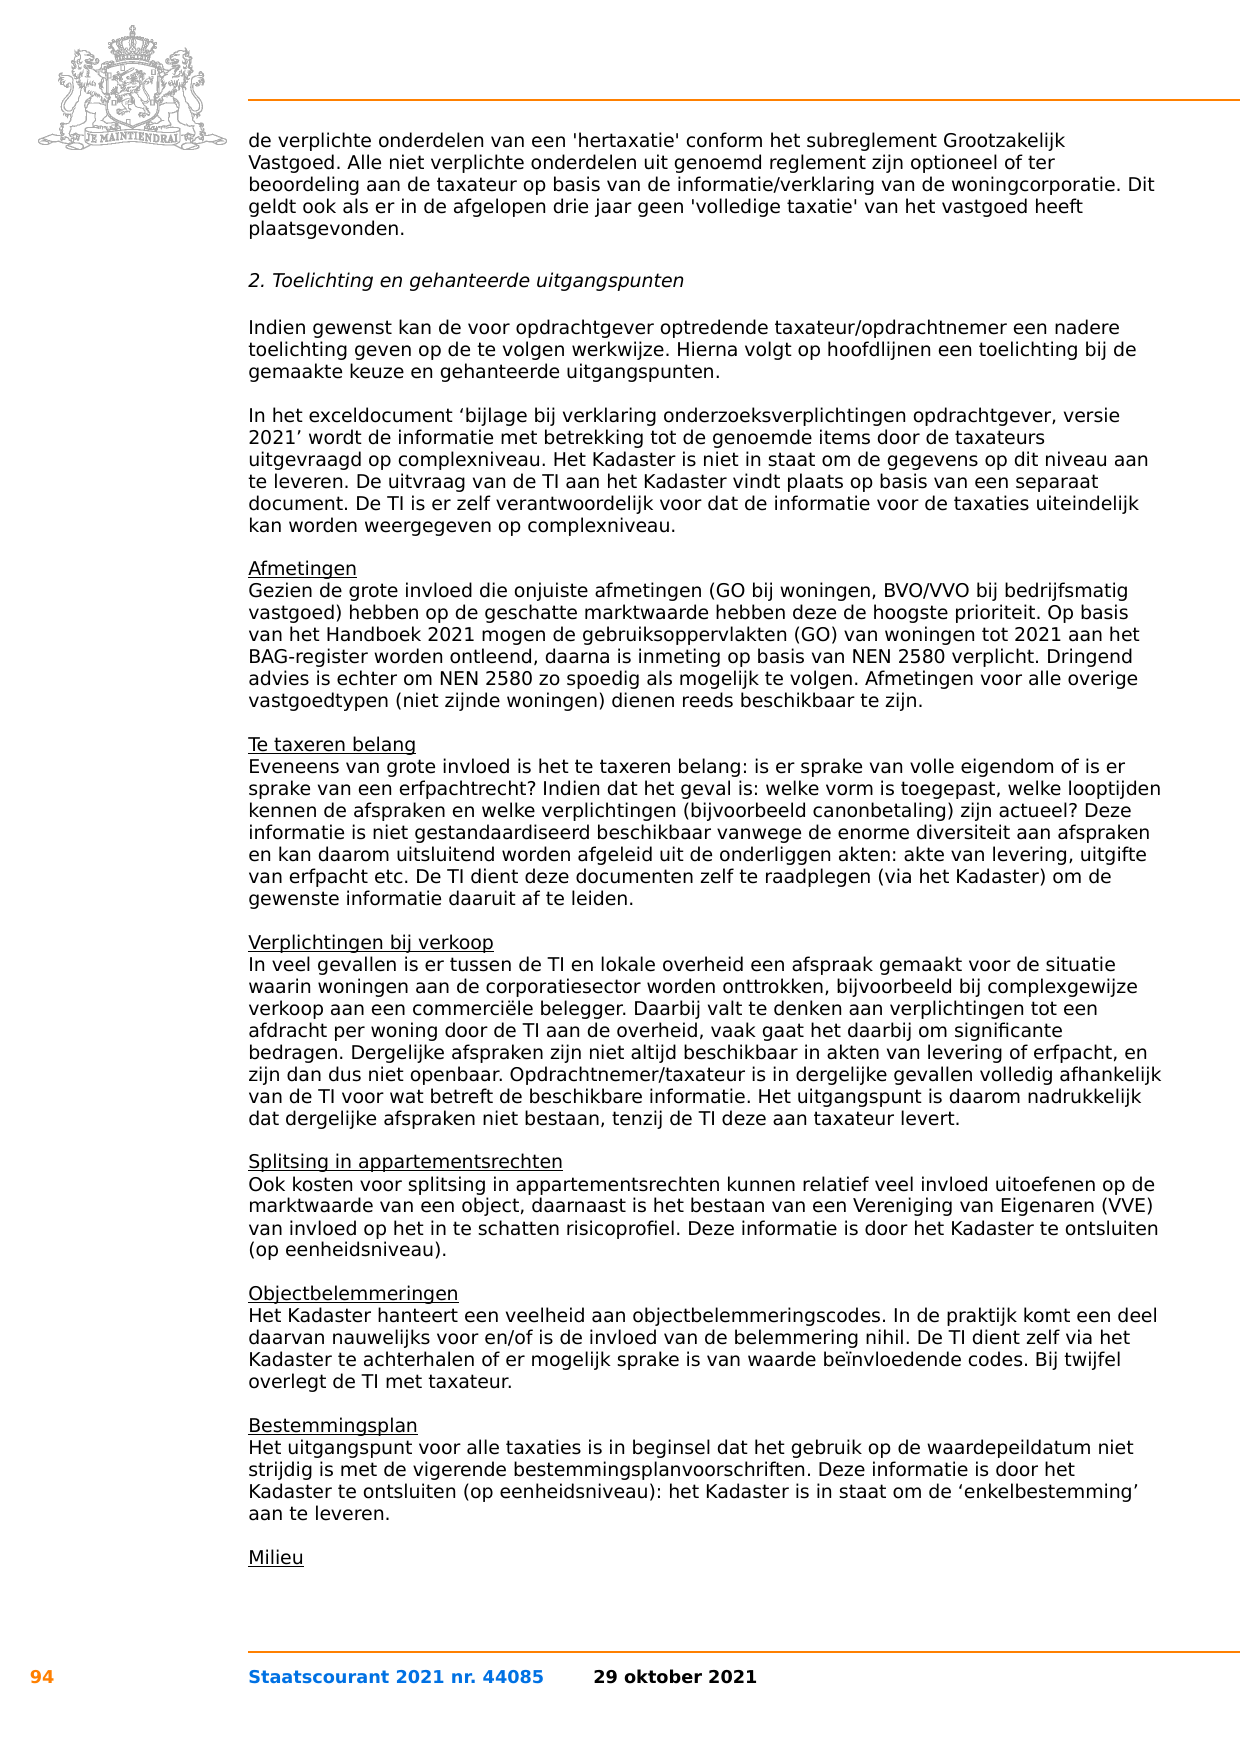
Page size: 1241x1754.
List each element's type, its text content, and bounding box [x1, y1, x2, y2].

text Bestemmingsplan [248, 1415, 1163, 1437]
text Het uitgangspunt voor alle taxaties is in beginsel dat het gebruik op de waardepeildatum niet strijdig is met de vigerende bestemmingsplanvoorschriften. Deze informatie is door het Kadaster te ontsluiten (op eenheidsniveau): het Kadaster is in staat om de ‘enkelbestemming’ aan te leveren. [248, 1437, 1163, 1525]
text Afmetingen [248, 558, 1163, 580]
picture [38, 25, 227, 150]
text Eveneens van grote invloed is het te taxeren belang: is er sprake van volle eigendom of is er sprake van een erfpachtrecht? Indien dat het geval is: welke vorm is toegepast, welke looptijden kennen de afspraken en welke verplichtingen (bijvoorbeeld canonbetaling) zijn actueel? Deze informatie is niet gestandaardiseerd beschikbaar vanwege de enorme diversiteit aan afspraken en kan daarom uitsluitend worden afgeleid uit de onderliggen akten: akte van levering, uitgifte van erfpacht etc. De TI dient deze documenten zelf te raadplegen (via het Kadaster) om de gewenste informatie daaruit af te leiden. [248, 756, 1163, 910]
text Verplichtingen bij verkoop [248, 932, 1163, 954]
text Het Kadaster hanteert een veelheid aan objectbelemmeringscodes. In de praktijk komt een deel daarvan nauwelijks voor en/of is de invloed van de belemmering nihil. De TI dient zelf via het Kadaster te achterhalen of er mogelijk sprake is van waarde beïnvloedende codes. Bij twijfel overlegt de TI met taxateur. [248, 1305, 1163, 1393]
subtitle 2. Toelichting en gehanteerde uitgangspunten [248, 270, 1163, 292]
text Objectbelemmeringen [248, 1283, 1163, 1305]
text Milieu [248, 1547, 1163, 1569]
text Te taxeren belang [248, 734, 1163, 756]
text de verplichte onderdelen van een 'hertaxatie' conform het subreglement Grootzakelijk Vastgoed. Alle niet verplichte onderdelen uit genoemd reglement zijn optioneel of ter beoordeling aan de taxateur op basis van de informatie/verklaring van de woningcorporatie. Dit geldt ook als er in de afgelopen drie jaar geen 'volledige taxatie' van het vastgoed heeft plaatsgevonden. [248, 130, 1163, 240]
text In het exceldocument ‘bijlage bij verklaring onderzoeksverplichtingen opdrachtgever, versie 2021’ wordt de informatie met betrekking tot de genoemde items door de taxateurs uitgevraagd op complexniveau. Het Kadaster is niet in staat om de gegevens op dit niveau aan te leveren. De uitvraag van de TI aan het Kadaster vindt plaats op basis van een separaat document. De TI is er zelf verantwoordelijk voor dat de informatie voor de taxaties uiteindelijk kan worden weergegeven op complexniveau. [248, 404, 1163, 536]
text In veel gevallen is er tussen de TI en lokale overheid een afspraak gemaakt voor de situatie waarin woningen aan de corporatiesector worden onttrokken, bijvoorbeeld bij complexgewijze verkoop aan een commerciële belegger. Daarbij valt te denken aan verplichtingen tot een afdracht per woning door de TI aan de overheid, vaak gaat het daarbij om significante bedragen. Dergelijke afspraken zijn niet altijd beschikbaar in akten van levering of erfpacht, en zijn dan dus niet openbaar. Opdrachtnemer/taxateur is in dergelijke gevallen volledig afhankelijk van de TI voor wat betreft de beschikbare informatie. Het uitgangspunt is daarom nadrukkelijk dat dergelijke afspraken niet bestaan, tenzij de TI deze aan taxateur levert. [248, 954, 1163, 1129]
text Ook kosten voor splitsing in appartementsrechten kunnen relatief veel invloed uitoefenen op de marktwaarde van een object, daarnaast is het bestaan van een Vereniging van Eigenaren (VVE) van invloed op het in te schatten risicoprofiel. Deze informatie is door het Kadaster te ontsluiten (op eenheidsniveau). [248, 1173, 1163, 1261]
text Gezien de grote invloed die onjuiste afmetingen (GO bij woningen, BVO/VVO bij bedrijfsmatig vastgoed) hebben op de geschatte marktwaarde hebben deze de hoogste prioriteit. Op basis van het Handboek 2021 mogen de gebruiksoppervlakten (GO) van woningen tot 2021 aan het BAG-register worden ontleend, daarna is inmeting op basis van NEN 2580 verplicht. Dringend advies is echter om NEN 2580 zo spoedig als mogelijk te volgen. Afmetingen voor alle overige vastgoedtypen (niet zijnde woningen) dienen reeds beschikbaar te zijn. [248, 580, 1163, 712]
text Indien gewenst kan de voor opdrachtgever optredende taxateur/opdrachtnemer een nadere toelichting geven op de te volgen werkwijze. Hierna volgt op hoofdlijnen een toelichting bij de gemaakte keuze en gehanteerde uitgangspunten. [248, 317, 1163, 383]
text Splitsing in appartementsrechten [248, 1151, 1163, 1173]
